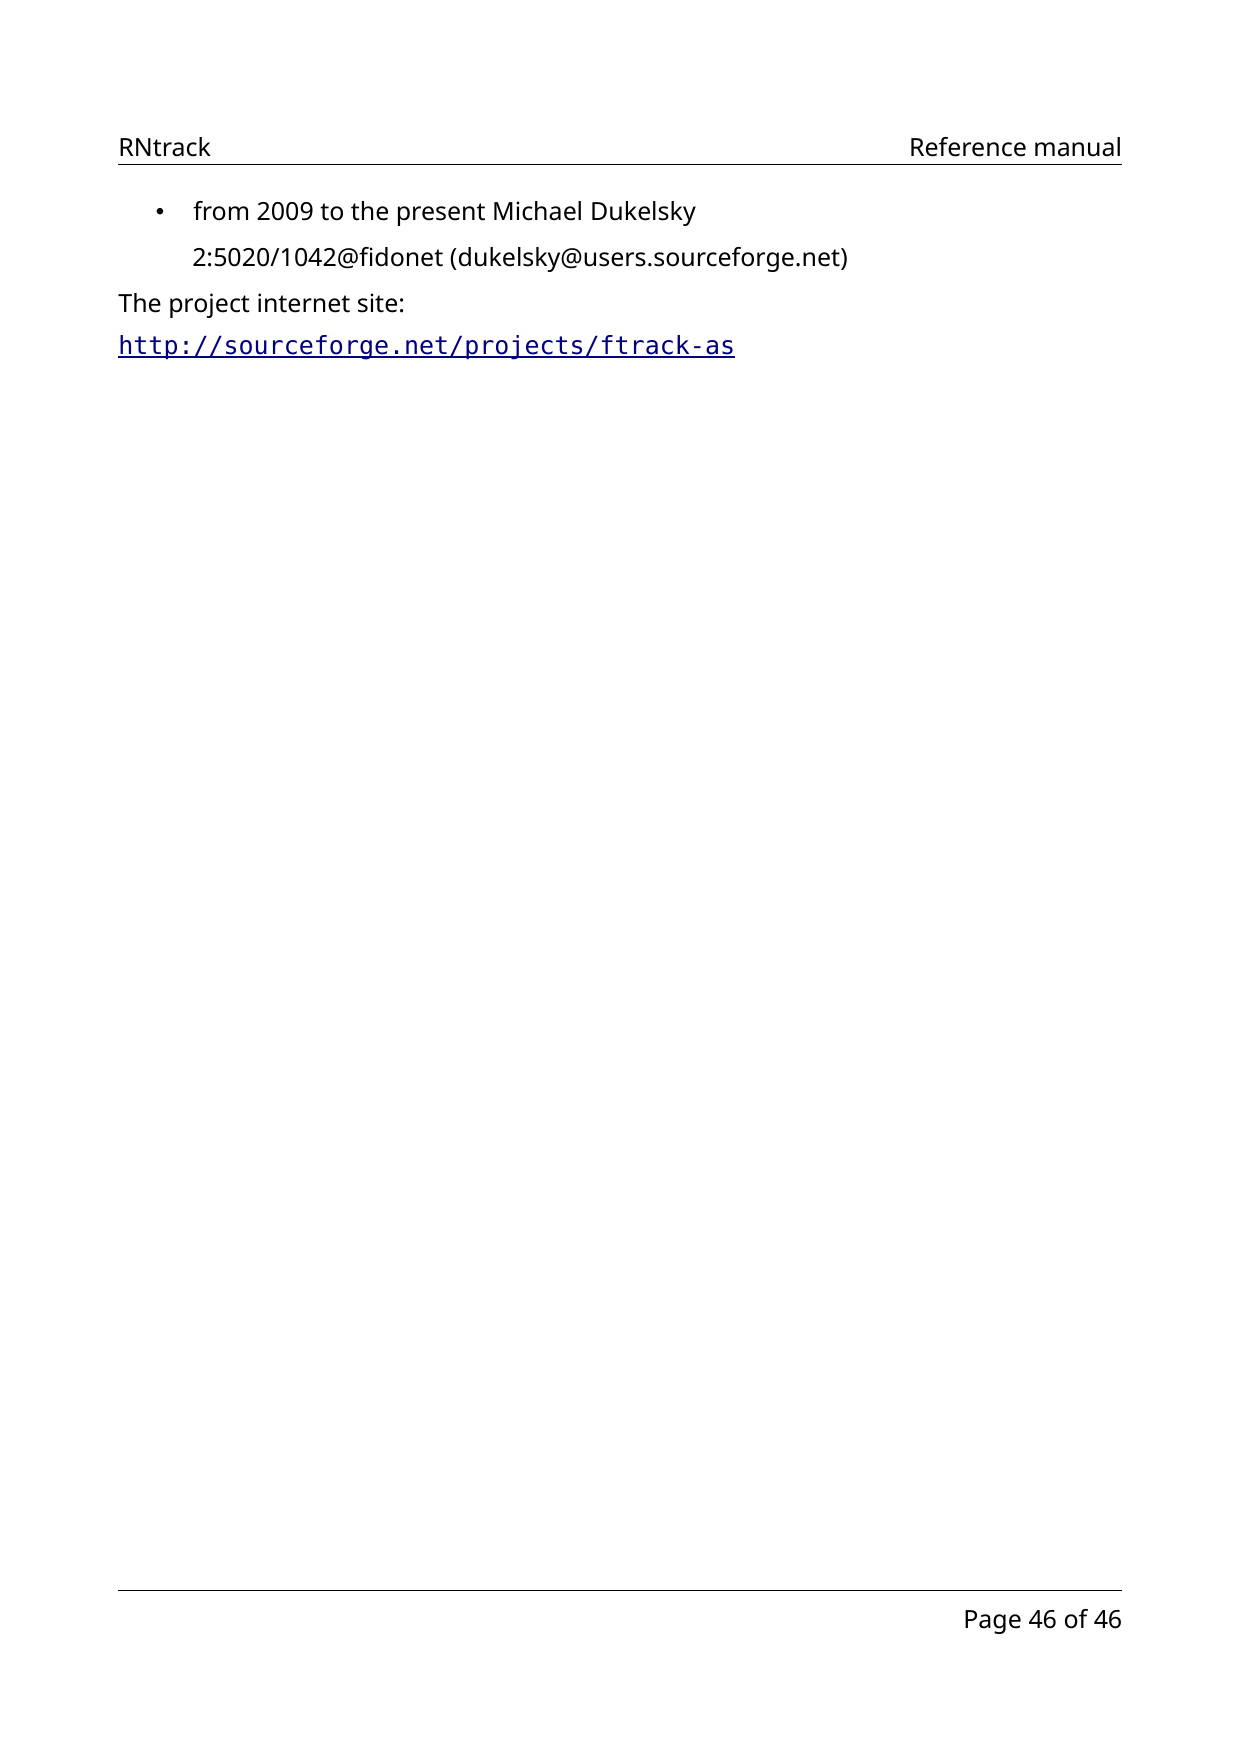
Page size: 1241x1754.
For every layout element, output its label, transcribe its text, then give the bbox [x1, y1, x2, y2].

list from 2009 to the present Michael Dukelsky [156, 193, 1122, 228]
text The project internet site: [118, 285, 1122, 319]
text 2:5020/1042@fidonet (dukelsky@users.sourceforge.net) [192, 239, 1122, 273]
text http://sourceforge.net/projects/ftrack-as [118, 331, 1122, 360]
